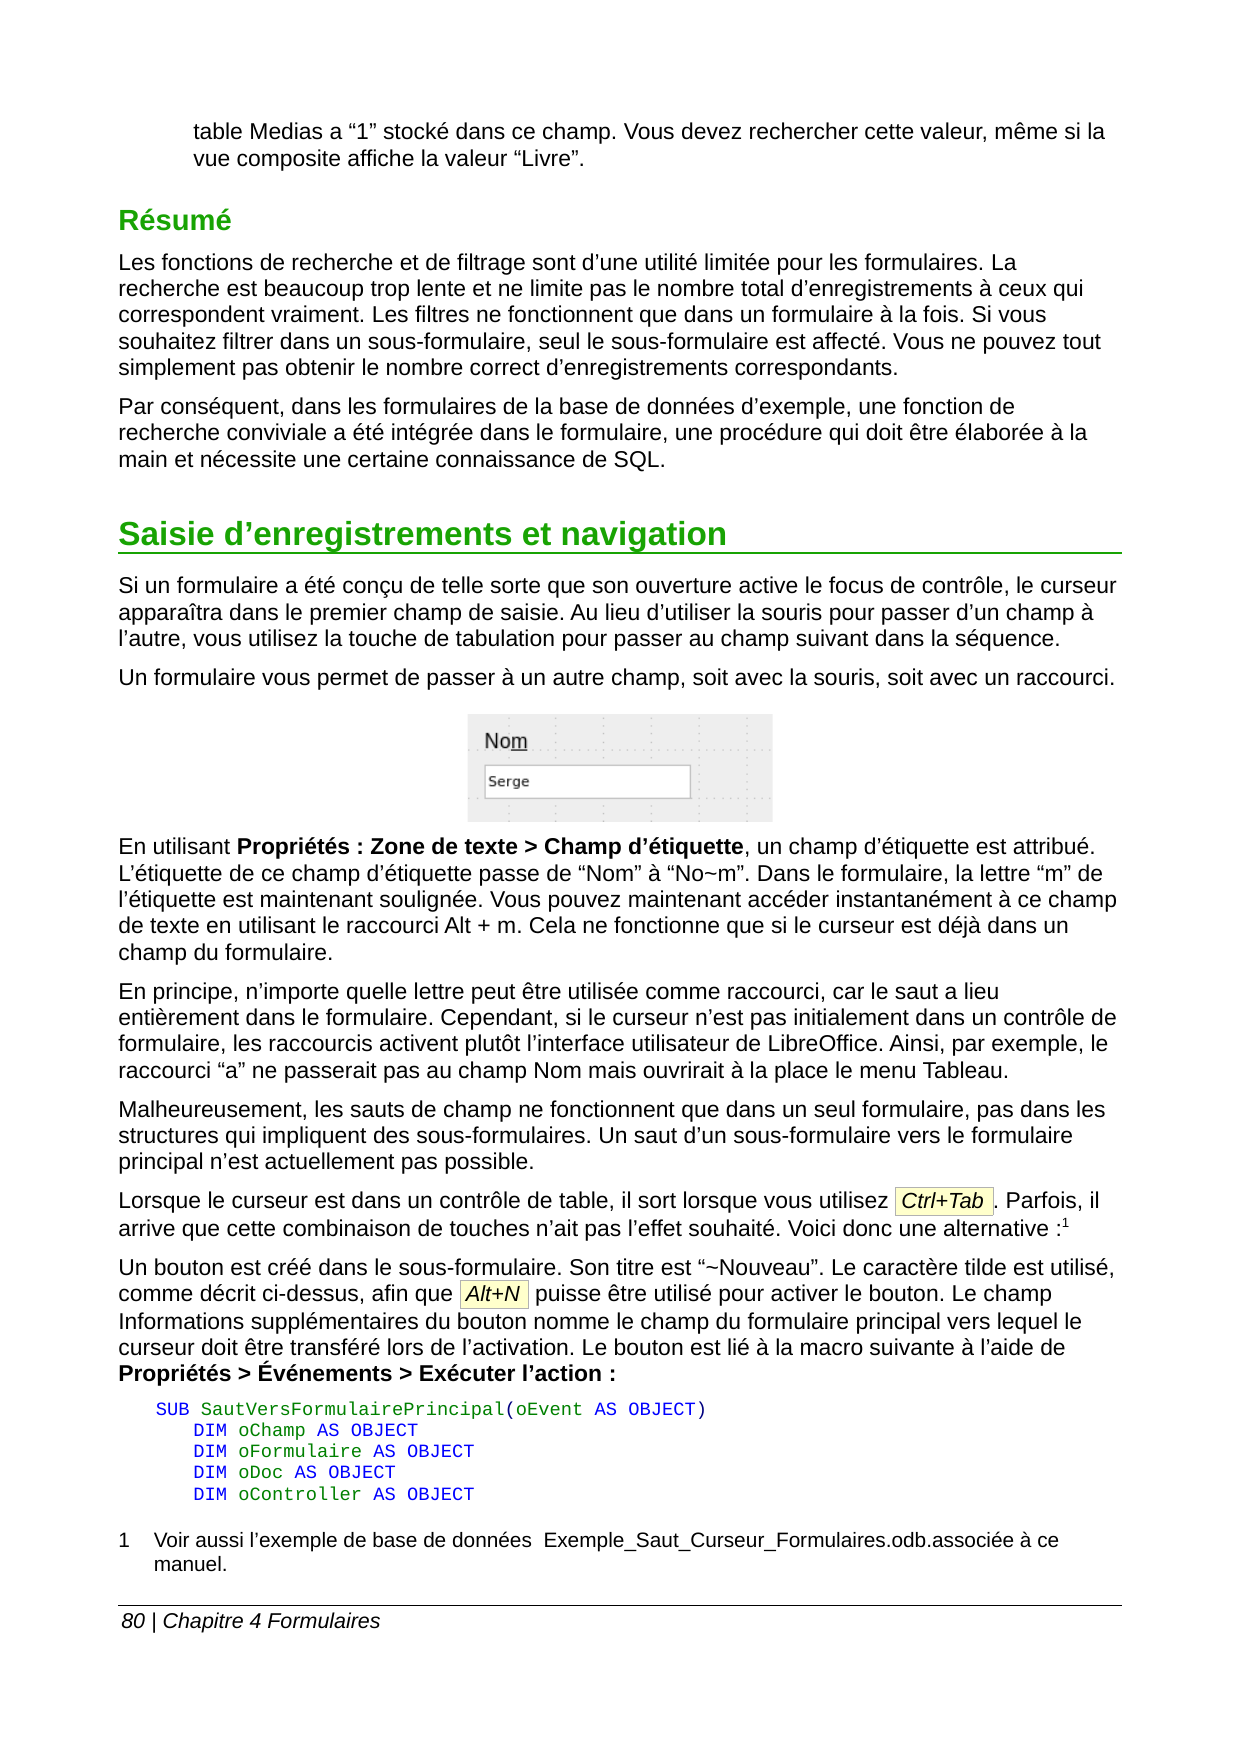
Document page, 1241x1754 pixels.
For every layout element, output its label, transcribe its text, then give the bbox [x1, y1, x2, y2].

subtitle Résumé [118, 203, 1122, 237]
text En utilisant Propriétés : Zone de texte > Champ d’étiquette, un champ d’étiquette est attribué. L’étiquette de ce champ d’étiquette passe de “Nom” à “No~m”. Dans le formulaire, la lettre “m” de l’étiquette est maintenant soulignée. Vous pouvez maintenant accéder instantanément à ce champ de texte en utilisant le raccourci Alt + m. Cela ne fonctionne que si le curseur est déjà dans un champ du formulaire. [118, 833, 1122, 965]
picture [467, 714, 773, 822]
text Si un formulaire a été conçu de telle sorte que son ouverture active le focus de contrôle, le curseur apparaîtra dans le premier champ de saisie. Au lieu d’utiliser la souris pour passer d’un champ à l’autre, vous utilisez la touche de tabulation pour passer au champ suivant dans la séquence. [118, 572, 1122, 651]
text En principe, n’importe quelle lettre peut être utilisée comme raccourci, car le saut a lieu entièrement dans le formulaire. Cependant, si le curseur n’est pas initialement dans un contrôle de formulaire, les raccourcis activent plutôt l’interface utilisateur de LibreOffice. Ainsi, par exemple, le raccourci “a” ne passerait pas au champ Nom mais ouvrirait à la place le menu Tableau. [118, 978, 1122, 1083]
text Les fonctions de recherche et de filtrage sont d’une utilité limitée pour les formulaires. La recherche est beaucoup trop lente et ne limite pas le nombre total d’enregistrements à ceux qui correspondent vraiment. Les filtres ne fonctionnent que dans un formulaire à la fois. Si vous souhaitez filtrer dans un sous-formulaire, seul le sous-formulaire est affecté. Vous ne pouvez tout simplement pas obtenir le nombre correct d’enregistrements correspondants. [118, 249, 1122, 380]
text DIM oChamp AS OBJECT [156, 1421, 1122, 1442]
text DIM oController AS OBJECT [156, 1484, 1122, 1506]
text Malheureusement, les sauts de champ ne fonctionnent que dans un seul formulaire, pas dans les structures qui impliquent des sous-formulaires. Un saut d’un sous-formulaire vers le formulaire principal n’est actuellement pas possible. [118, 1096, 1122, 1174]
text Voir aussi l’exemple de base de données Exemple_Saut_Curseur_Formulaires.odb.associée à ce manuel. [118, 1528, 1122, 1576]
text DIM oFormulaire AS OBJECT [156, 1442, 1122, 1463]
subtitle Saisie d’enregistrements et navigation [118, 514, 1122, 552]
text Un formulaire vous permet de passer à un autre champ, soit avec la souris, soit avec un raccourci. [118, 664, 1122, 690]
text DIM oDoc AS OBJECT [156, 1463, 1122, 1484]
text SUB SautVersFormulairePrincipal(oEvent AS OBJECT) [156, 1399, 1122, 1421]
text Par conséquent, dans les formulaires de la base de données d’exemple, une fonction de recherche conviviale a été intégrée dans le formulaire, une procédure qui doit être élaborée à la main et nécessite une certaine connaissance de SQL. [118, 393, 1122, 472]
list table Medias a “1” stocké dans ce champ. Vous devez rechercher cette valeur, même si la vue composite affiche la valeur “Livre”. [156, 118, 1122, 171]
text Un bouton est créé dans le sous-formulaire. Son titre est “~Nouveau”. Le caractère tilde est utilisé, comme décrit ci-dessus, afin que Alt+N puisse être utilisé pour activer le bouton. Le champ Informations supplémentaires du bouton nomme le champ du formulaire principal vers lequel le curseur doit être transféré lors de l’activation. Le bouton est lié à la macro suivante à l’aide de Propriétés > Événements > Exécuter l’action : [118, 1254, 1122, 1387]
text Lorsque le curseur est dans un contrôle de table, il sort lorsque vous utilisez Ctrl+Tab. Parfois, il arrive que cette combinaison de touches n’ait pas l’effet souhaité. Voici donc une alternative : [118, 1187, 1122, 1241]
